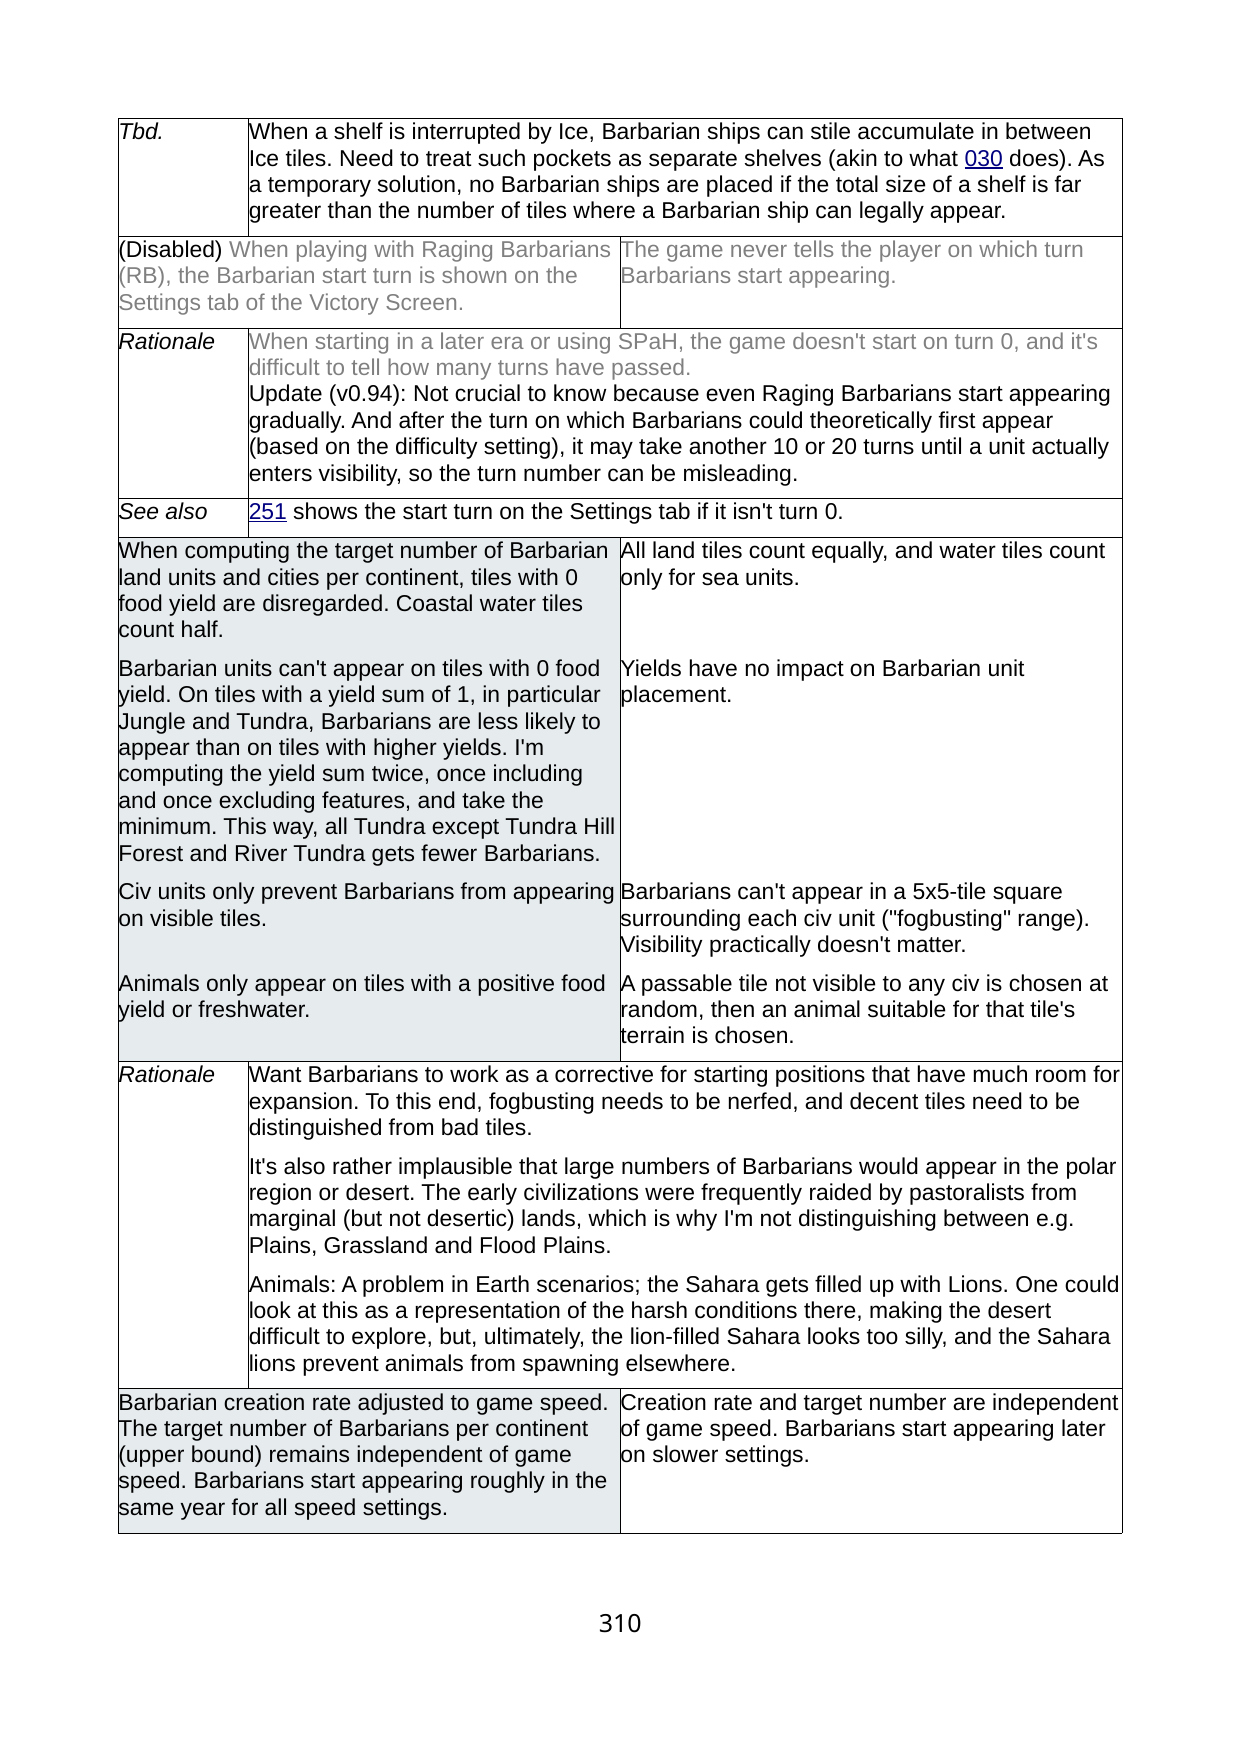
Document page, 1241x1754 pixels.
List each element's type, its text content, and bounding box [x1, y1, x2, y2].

table_cell Tbd. [119, 119, 248, 236]
table_cell The game never tells the player on which turn Barbarians start appearing. [621, 237, 1122, 328]
table_cell When a shelf is interrupted by Ice, Barbarian ships can stile accumulate in between Ice tiles. Need to treat such pockets as separate shelves (akin to what 030 does). As a temporary solution, no Barbarian ships are placed if the total size of a shelf is far greater than the number of tiles where a Barbarian ship can legally appear. [249, 119, 1122, 236]
table_cell When computing the target number of Barbarian land units and cities per continent, tiles with 0 food yield are disregarded. Coastal water tiles count half. Barbarian units can't appear on tiles with 0 food yield. On tiles with a yield sum of 1, in particular Jungle and Tundra, Barbarians are less likely to appear than on tiles with higher yields. I'm computing the yield sum twice, once including and once excluding features, and take the minimum. This way, all Tundra except Tundra Hill Forest and River Tundra gets fewer Barbarians. Civ units only prevent Barbarians from appearing on visible tiles. Animals only appear on tiles with a positive food yield or freshwater. [119, 538, 620, 1061]
table_cell Want Barbarians to work as a corrective for starting positions that have much room for expansion. To this end, fogbusting needs to be nerfed, and decent tiles need to be distinguished from bad tiles. It's also rather implausible that large numbers of Barbarians would appear in the polar region or desert. The early civilizations were frequently raided by pastoralists from marginal (but not desertic) lands, which is why I'm not distinguishing between e.g. Plains, Grassland and Flood Plains. Animals: A problem in Earth scenarios; the Sahara gets filled up with Lions. One could look at this as a representation of the harsh conditions there, making the desert difficult to explore, but, ultimately, the lion-filled Sahara looks too silly, and the Sahara lions prevent animals from spawning elsewhere. [249, 1062, 1122, 1388]
table_cell All land tiles count equally, and water tiles count only for sea units. Yields have no impact on Barbarian unit placement. Barbarians can't appear in a 5x5-tile square surrounding each civ unit ("fogbusting" range). Visibility practically doesn't matter. A passable tile not visible to any civ is chosen at random, then an animal suitable for that tile's terrain is chosen. [621, 538, 1122, 1061]
table_cell When starting in a later era or using SPaH, the game doesn't start on turn 0, and it's difficult to tell how many turns have passed. Update (v0.94): Not crucial to know because even Raging Barbarians start appearing gradually. And after the turn on which Barbarians could theoretically first appear (based on the difficulty setting), it may take another 10 or 20 turns until a unit actually enters visibility, so the turn number can be misleading. [249, 329, 1122, 498]
table_cell See also [119, 499, 248, 537]
table_cell Barbarian creation rate adjusted to game speed. The target number of Barbarians per continent (upper bound) remains independent of game speed. Barbarians start appearing roughly in the same year for all speed settings. [119, 1389, 620, 1533]
table_cell Creation rate and target number are independent of game speed. Barbarians start appearing later on slower settings. [621, 1389, 1122, 1533]
table_cell (Disabled) When playing with Raging Barbarians (RB), the Barbarian start turn is shown on the Settings tab of the Victory Screen. [119, 237, 620, 328]
table_cell Rationale [119, 329, 248, 498]
table_cell Rationale [119, 1062, 248, 1388]
table_cell 251 shows the start turn on the Settings tab if it isn't turn 0. [249, 499, 1122, 537]
